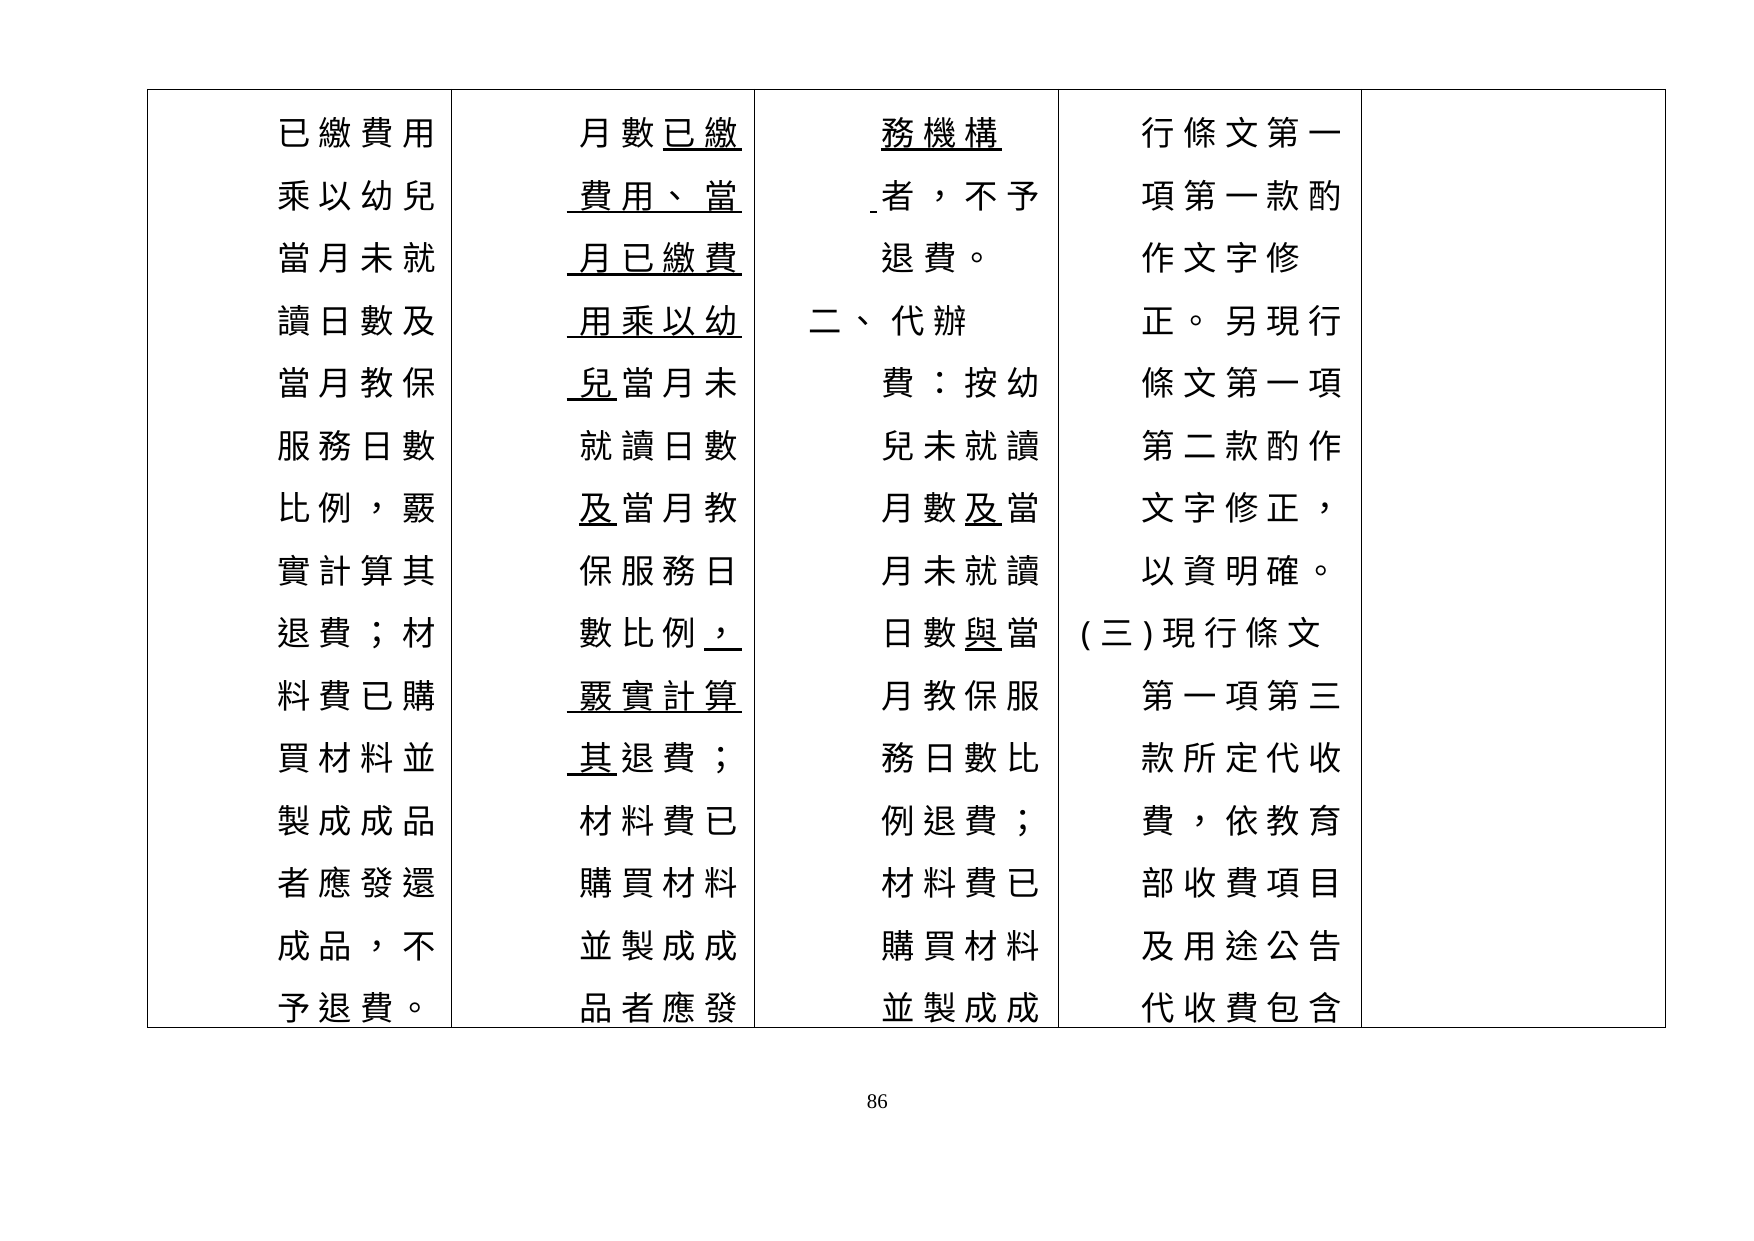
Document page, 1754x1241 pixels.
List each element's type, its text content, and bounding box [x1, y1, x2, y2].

table_cell [1362, 90, 1665, 1027]
table_cell 已繳費用乘以幼兒當月未就讀日數及當月教保服務日數比例，覈實計算其退費；材料費已購買材料並製成成品者應發還成品，不予退費。 [148, 90, 451, 1027]
table_cell 務機構者，不予退費。 二、代辦費：按幼兒未就讀月數及當月未就讀日數與當月教保服務日數比例退費；材料費已購買材料並製成成 [755, 90, 1058, 1027]
table_cell [88, 89, 147, 1027]
table_cell 行條文第一項第一款酌作文字修正。另現行條文第一項第二款酌作文字修正，以資明確。 (三)現行條文第一項第三款所定代收費，依教育部收費項目及用途公告代收費包含 [1059, 90, 1361, 1027]
table_cell [1666, 89, 1683, 1027]
table_cell 月數已繳費用、當月已繳費用乘以幼兒當月未就讀日數及當月教保服務日數比例，覈實計算其退費；材料費已購買材料並製成成品者應發 [452, 90, 754, 1027]
